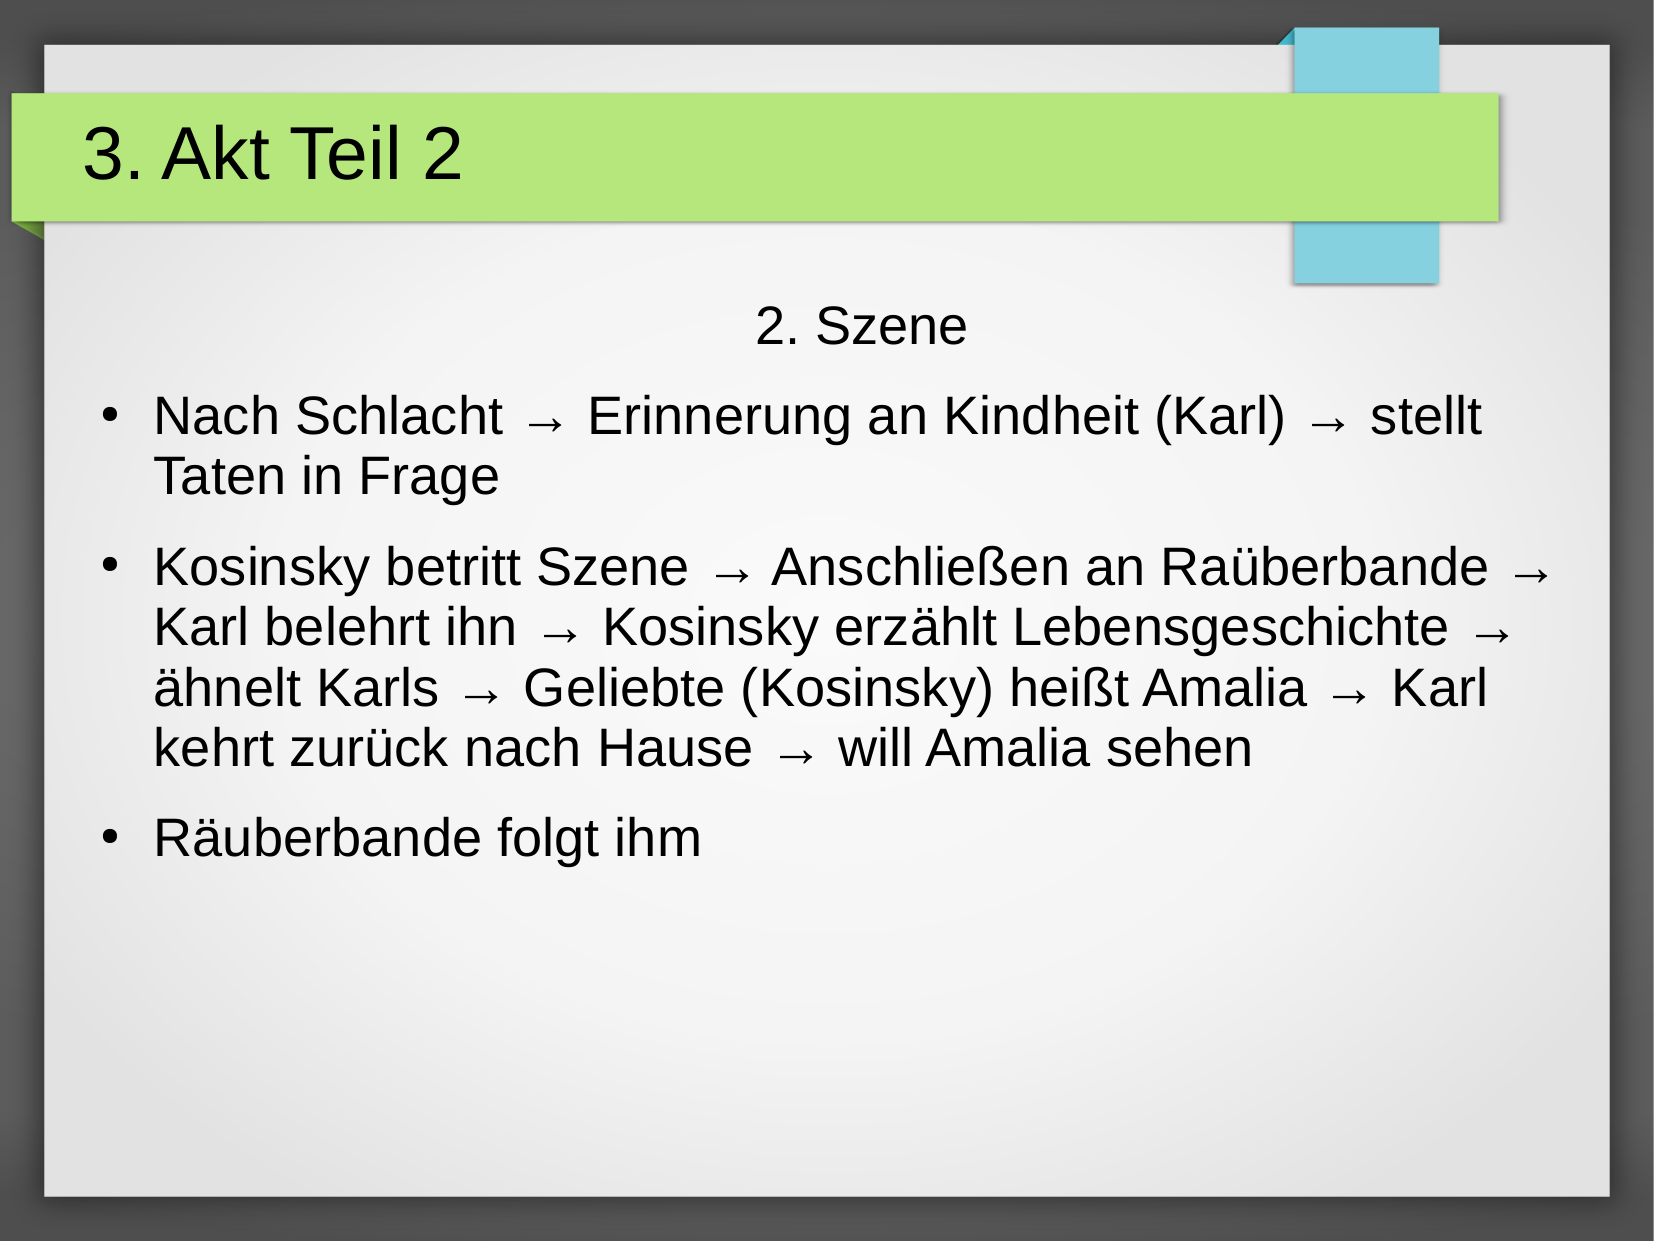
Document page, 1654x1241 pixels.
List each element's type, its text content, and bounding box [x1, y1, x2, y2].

list 2. Szene Nach Schlacht → Erinnerung an Kindheit (Karl) → stellt Taten in Frage Kosinsky betritt Szene → Anschließen an Raüberbande → Karl belehrt ihn → Kosinsky erzählt Lebensgeschichte → ähnelt Karls → Geliebte (Kosinsky) heißt Amalia → Karl kehrt zurück nach Hause → will Amalia sehen Räuberbande folgt ihm [82, 295, 1571, 1015]
title 3. Akt Teil 2 [82, 94, 1264, 213]
picture [0, 0, 1654, 1241]
